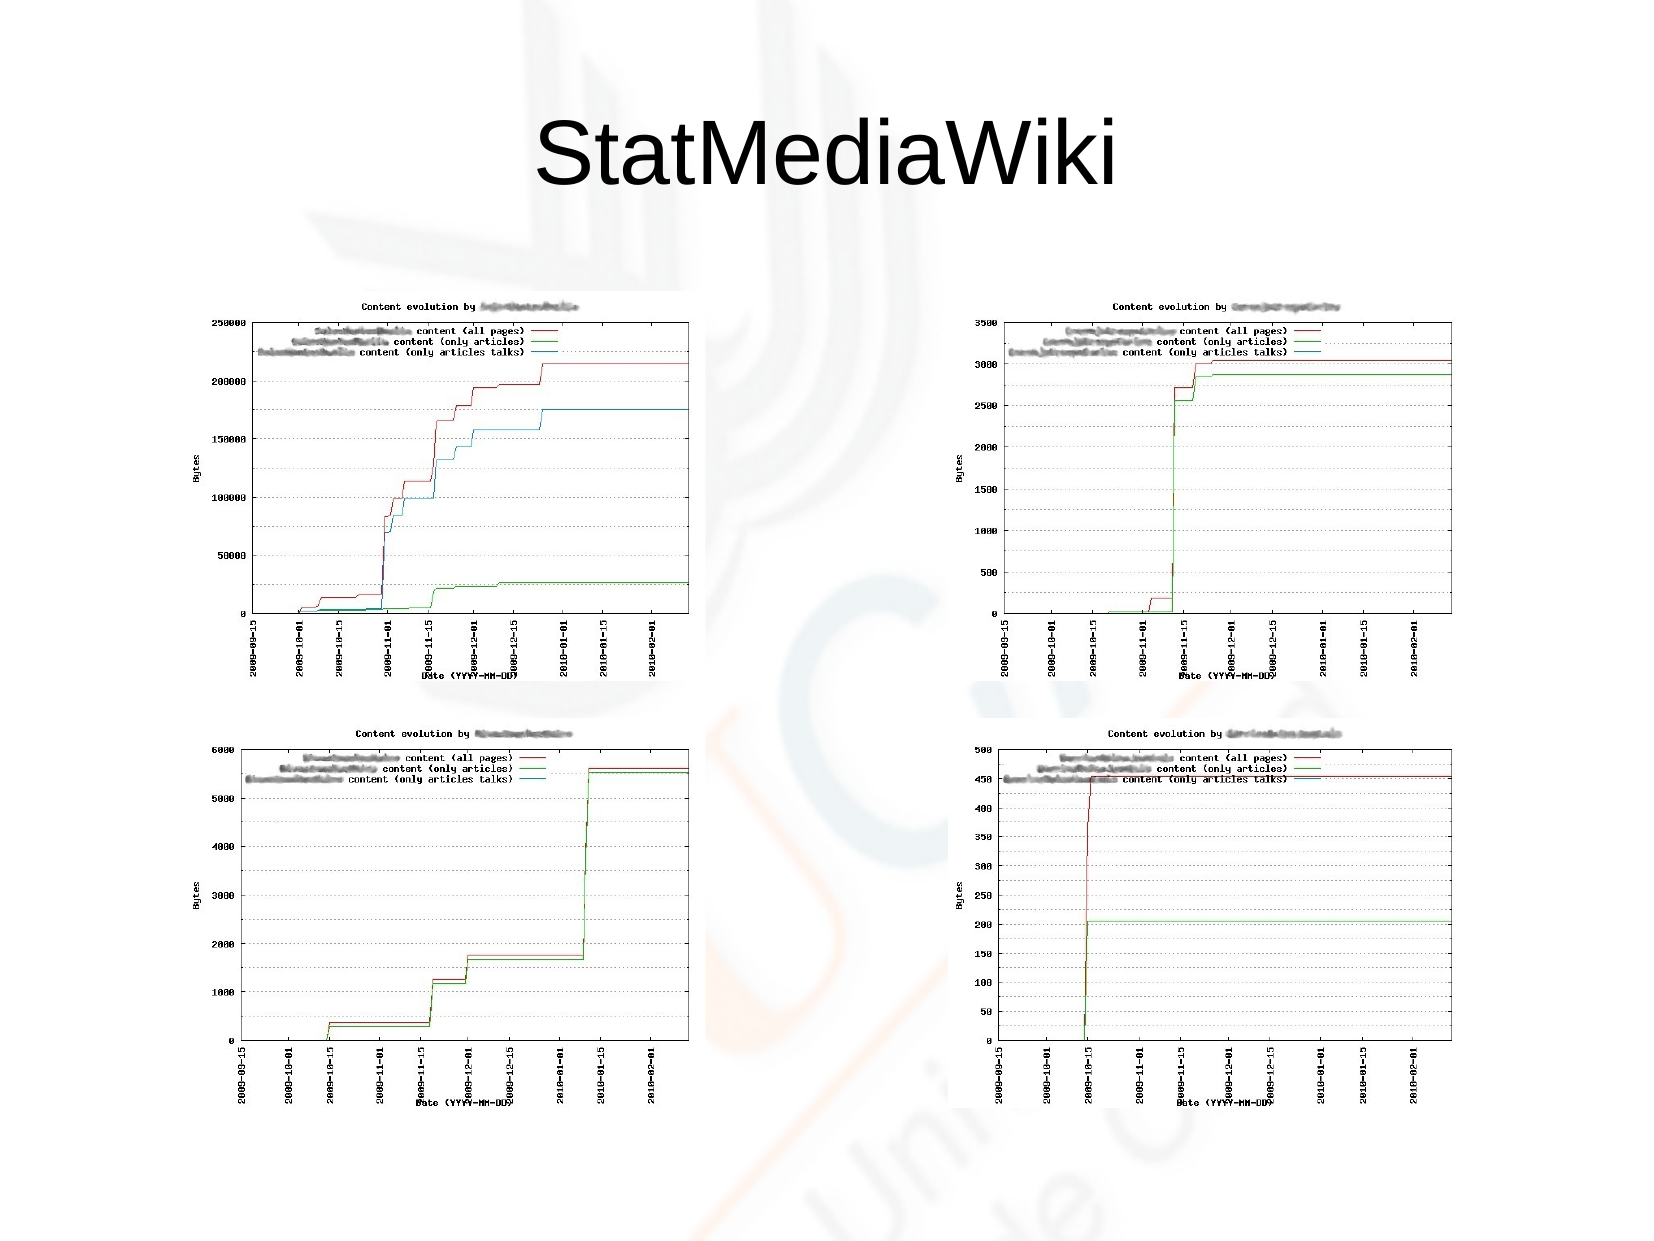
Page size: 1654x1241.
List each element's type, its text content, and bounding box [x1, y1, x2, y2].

picture [0, 0, 1654, 1241]
title StatMediaWiki [82, 49, 1571, 257]
